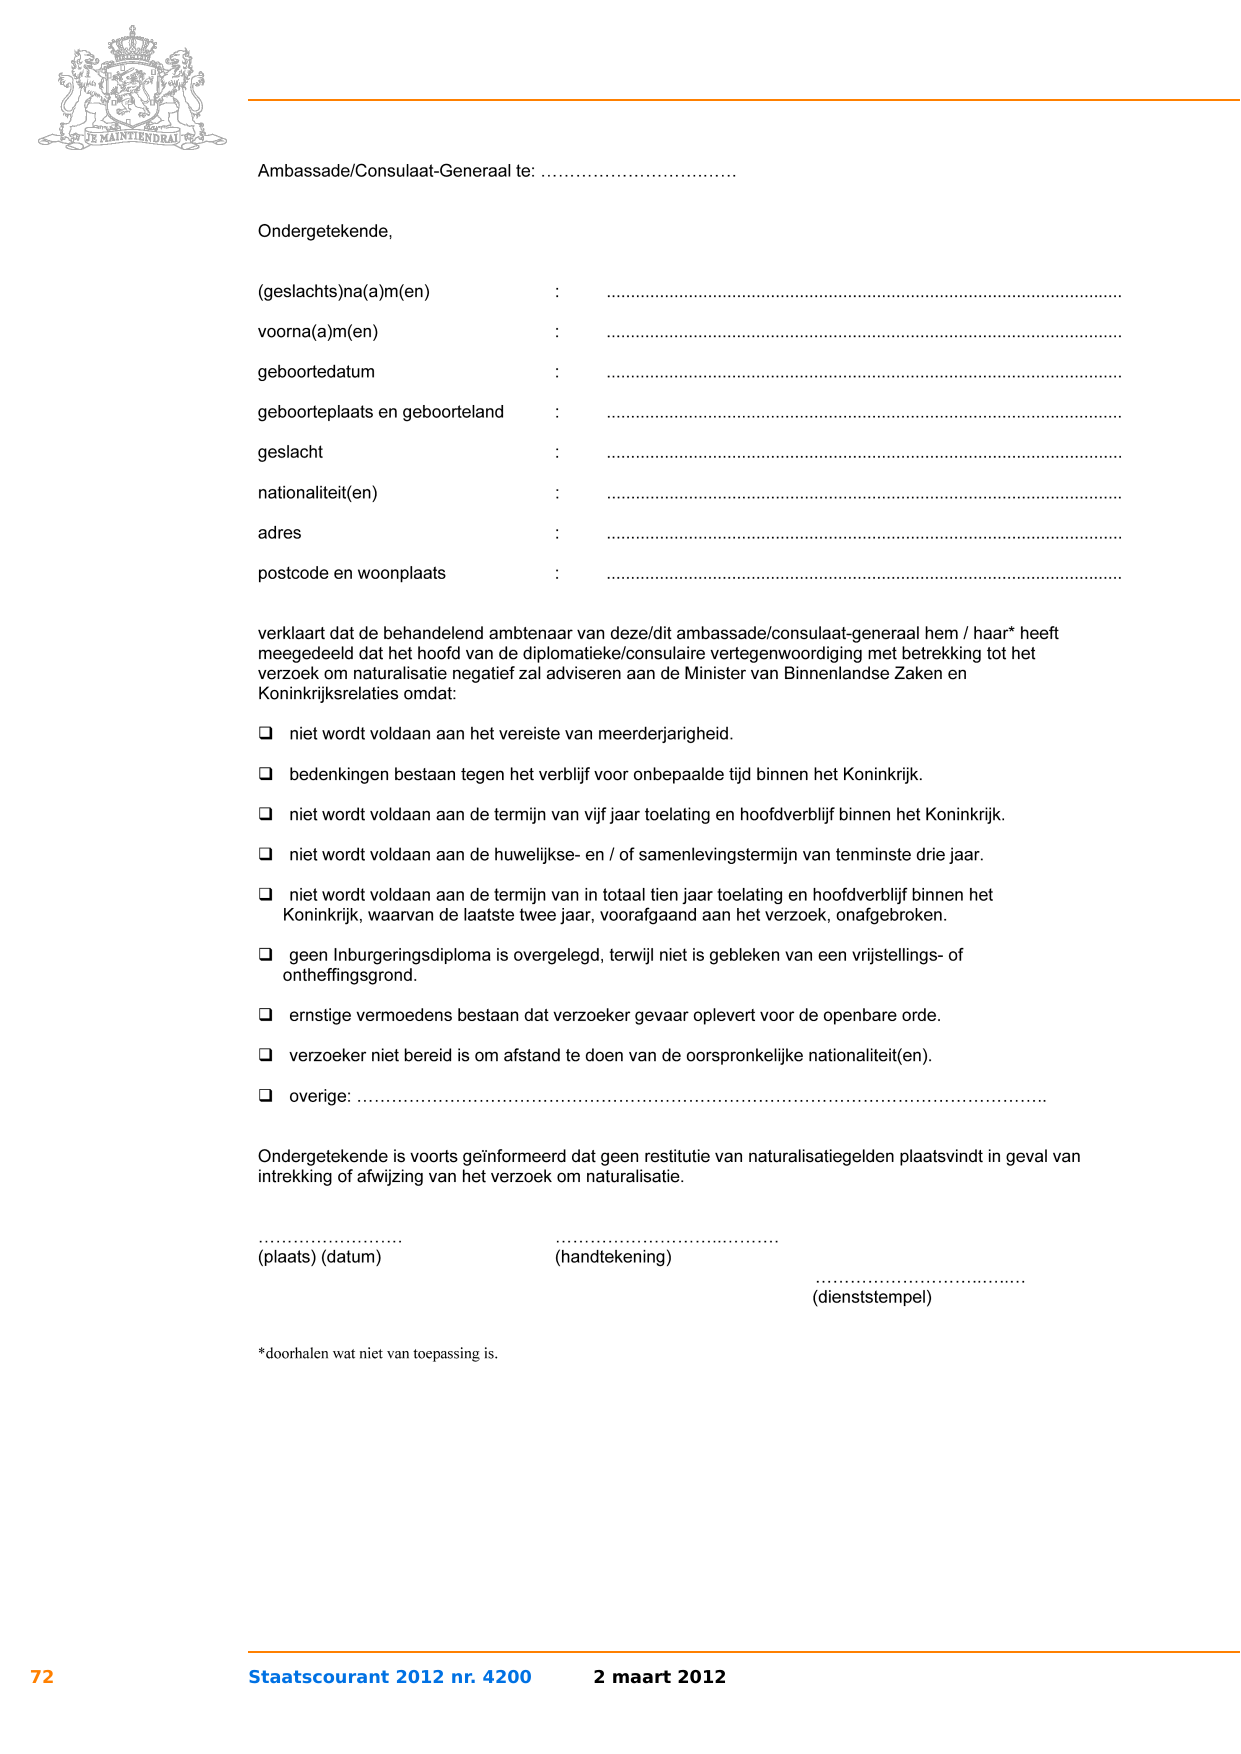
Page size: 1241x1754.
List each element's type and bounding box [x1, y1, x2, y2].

picture [248, 155, 1134, 1372]
picture [38, 25, 227, 150]
